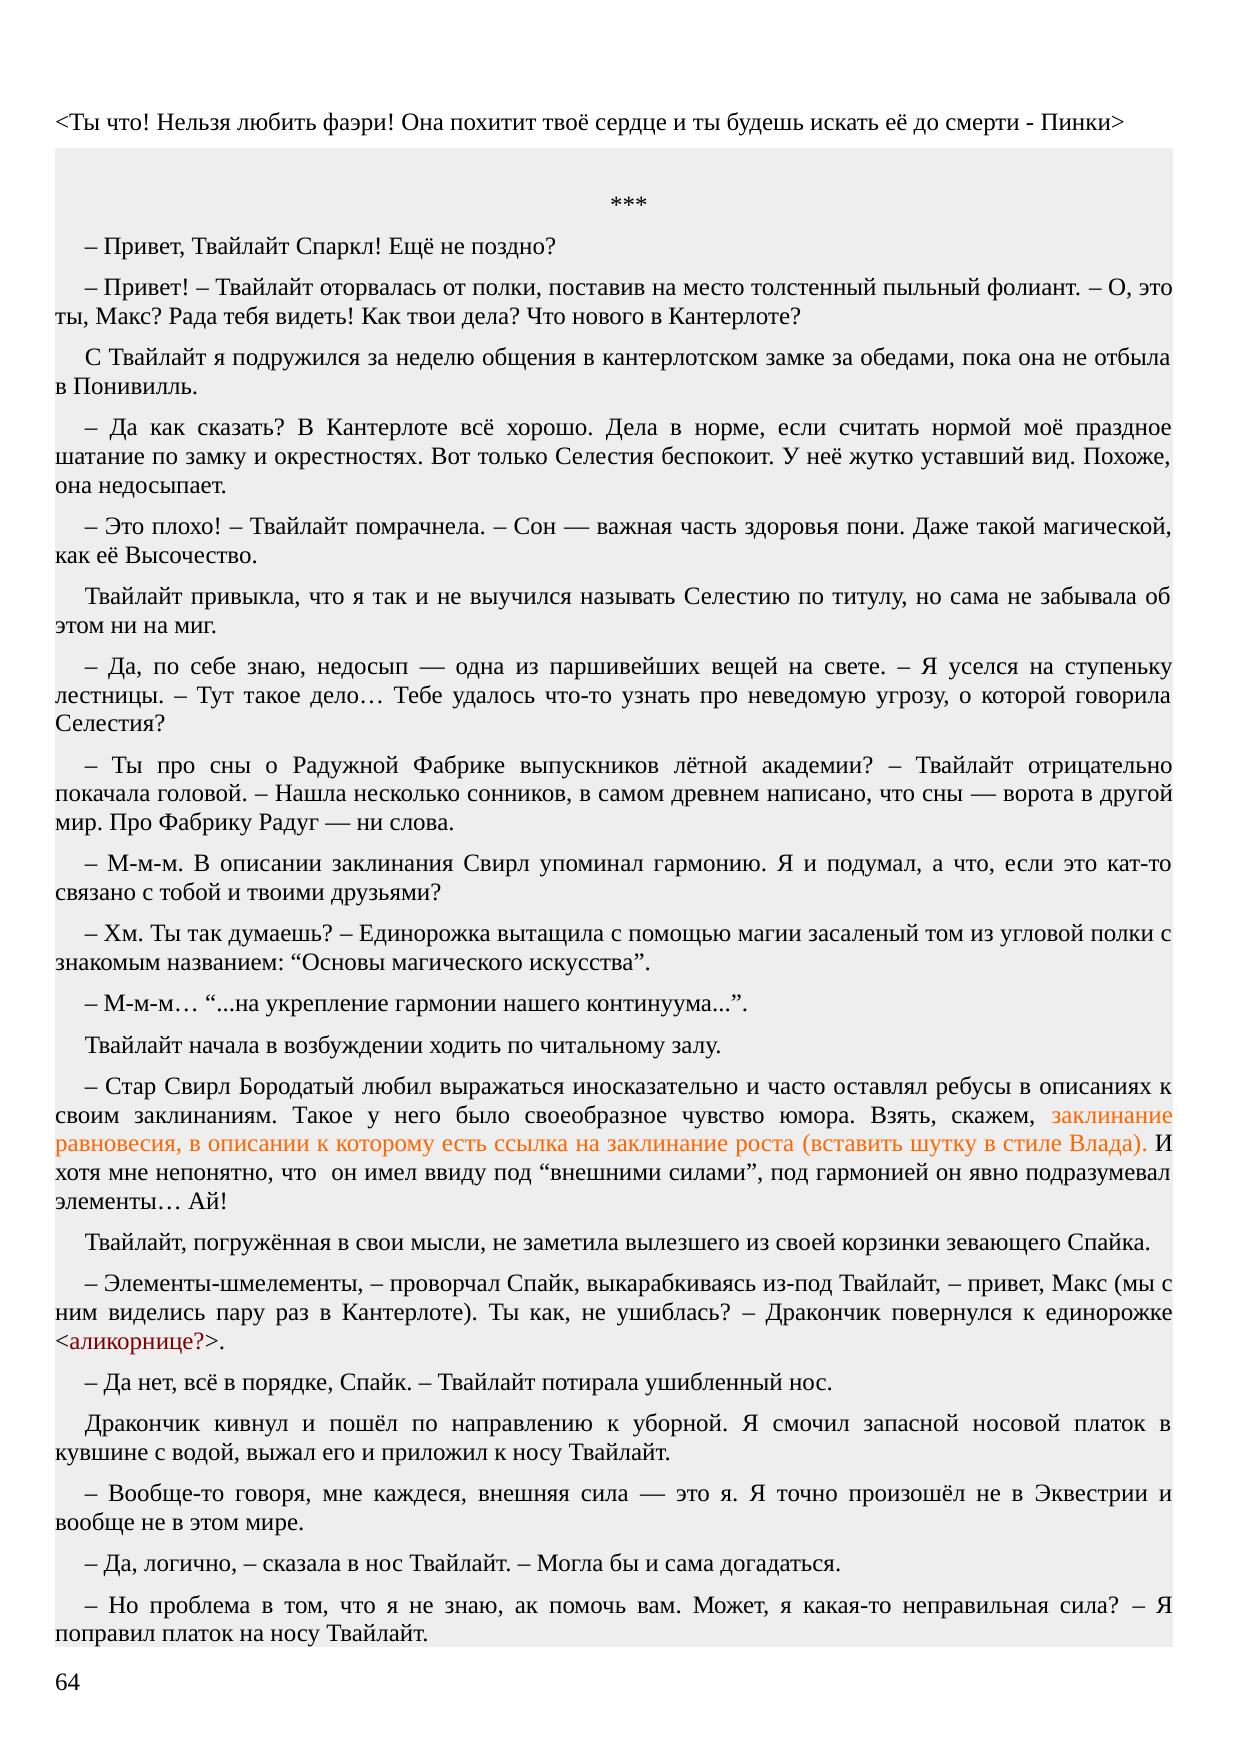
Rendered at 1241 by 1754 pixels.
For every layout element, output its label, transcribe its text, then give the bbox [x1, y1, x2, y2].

text – Это плохо! – Твайлайт помрачнела. – Сон — важная часть здоровья пони. Даже такой магической, как её Высочество. [55, 511, 1173, 568]
text – Хм. Ты так думаешь? – Единорожка вытащила с помощью магии засаленый том из угловой полки с знакомым названием: “Основы магического искусства”. [55, 918, 1173, 976]
text – Вообще-то говоря, мне каждеся, внешняя сила — это я. Я точно произошёл не в Эквестрии и вообще не в этом мире. [55, 1478, 1173, 1536]
text – Да, по себе знаю, недосып — одна из паршивейших вещей на свете. – Я уселся на ступеньку лестницы. – Тут такое дело… Тебе удалось что-то узнать про неведомую угрозу, о которой говорила Селестия? [55, 651, 1173, 737]
text – Элементы-шмелементы, – проворчал Спайк, выкарабкиваясь из-под Твайлайт, – привет, Макс (мы с ним виделись пару раз в Кантерлоте). Ты как, не ушиблась? – Дракончик повернулся к единорожке <аликорнице?>. [55, 1268, 1173, 1355]
text – Да, логично, – сказала в нос Твайлайт. – Могла бы и сама догадаться. [55, 1548, 1173, 1577]
text Твайлайт начала в возбуждении ходить по читальному залу. [55, 1030, 1173, 1058]
text – Но проблема в том, что я не знаю, ак помочь вам. Может, я какая-то неправильная сила? – Я поправил платок на носу Твайлайт. [55, 1590, 1173, 1647]
text – М-м-м. В описании заклинания Свирл упоминал гармонию. Я и подумал, а что, если это кат-то связано с тобой и твоими друзьями? [55, 848, 1173, 906]
text – Привет, Твайлайт Спаркл! Ещё не поздно? [55, 231, 1173, 260]
text – Да как сказать? В Кантерлоте всё хорошо. Дела в норме, если считать нормой моё праздное шатание по замку и окрестностях. Вот только Селестия беспокоит. У неё жутко уставший вид. Похоже, она недосыпает. [55, 412, 1173, 498]
text Твайлайт привыкла, что я так и не выучился называть Селестию по титулу, но сама не забывала об этом ни на миг. [55, 581, 1173, 638]
text Дракончик кивнул и пошёл по направлению к уборной. Я смочил запасной носовой платок в кувшине с водой, выжал его и приложил к носу Твайлайт. [55, 1408, 1173, 1466]
text *** [55, 190, 1173, 218]
text – Ты про сны о Радужной Фабрике выпускников лётной академии? – Твайлайт отрицательно покачала головой. – Нашла несколько сонников, в самом древнем написано, что сны — ворота в другой мир. Про Фабрику Радуг — ни слова. [55, 750, 1173, 836]
text – Да нет, всё в порядке, Спайк. – Твайлайт потирала ушибленный нос. [55, 1367, 1173, 1396]
text <Ты что! Нельзя любить фаэри! Она похитит твоё сердце и ты будешь искать её до смерти - Пинки> [55, 107, 1173, 136]
text – Стар Свирл Бородатый любил выражаться иносказательно и часто оставлял ребусы в описаниях к своим заклинаниям. Такое у него было своеобразное чувство юмора. Взять, скажем, заклинание равновесия, в описании к которому есть ссылка на заклинание роста (вставить шутку в стиле Влада). И хотя мне непонятно, что он имел ввиду под “внешними силами”, под гармонией он явно подразумевал элементы… Ай! [55, 1071, 1173, 1215]
text С Твайлайт я подружился за неделю общения в кантерлотском замке за обедами, пока она не отбыла в Понивилль. [55, 342, 1173, 400]
text – М-м-м… “...на укрепление гармонии нашего континуума...”. [55, 988, 1173, 1017]
text – Привет! – Твайлайт оторвалась от полки, поставив на место толстенный пыльный фолиант. – О, это ты, Макс? Рада тебя видеть! Как твои дела? Что нового в Кантерлоте? [55, 272, 1173, 330]
text Твайлайт, погружённая в свои мысли, не заметила вылезшего из своей корзинки зевающего Спайка. [55, 1227, 1173, 1256]
